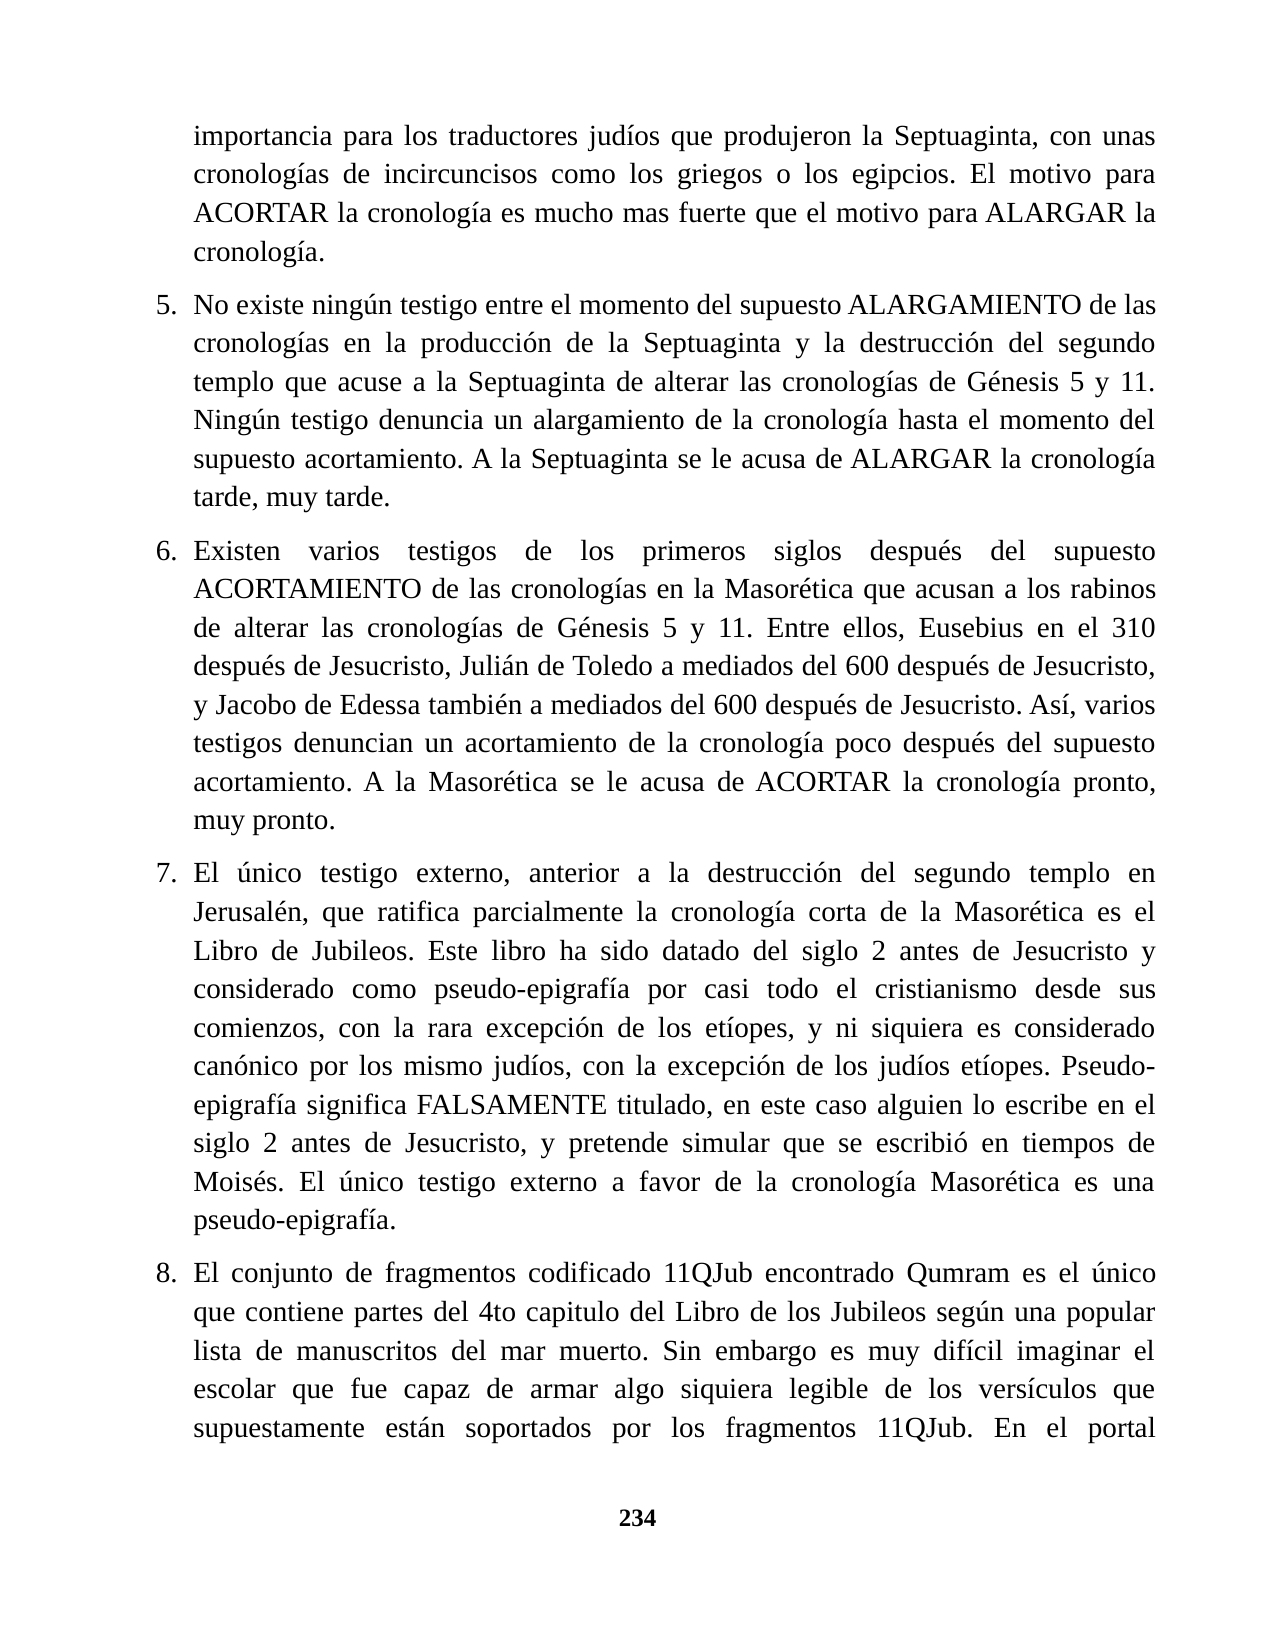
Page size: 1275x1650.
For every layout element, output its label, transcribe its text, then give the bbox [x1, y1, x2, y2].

list importancia para los traductores judíos que produjeron la Septuaginta, con unas cronologías de incircuncisos como los griegos o los egipcios. El motivo para ACORTAR la cronología es mucho mas fuerte que el motivo para ALARGAR la cronología. [156, 118, 1157, 267]
list Existen varios testigos de los primeros siglos después del supuesto ACORTAMIENTO de las cronologías en la Masorética que acusan a los rabinos de alterar las cronologías de Génesis 5 y 11. Entre ellos, Eusebius en el 310 después de Jesucristo, Julián de Toledo a mediados del 600 después de Jesucristo, y Jacobo de Edessa también a mediados del 600 después de Jesucristo. Así, varios testigos denuncian un acortamiento de la cronología poco después del supuesto acortamiento. A la Masorética se le acusa de ACORTAR la cronología pronto, muy pronto. [156, 533, 1157, 836]
list No existe ningún testigo entre el momento del supuesto ALARGAMIENTO de las cronologías en la producción de la Septuaginta y la destrucción del segundo templo que acuse a la Septuaginta de alterar las cronologías de Génesis 5 y 11. Ningún testigo denuncia un alargamiento de la cronología hasta el momento del supuesto acortamiento. A la Septuaginta se le acusa de ALARGAR la cronología tarde, muy tarde. [156, 287, 1157, 513]
list El único testigo externo, anterior a la destrucción del segundo templo en Jerusalén, que ratifica parcialmente la cronología corta de la Masorética es el Libro de Jubileos. Este libro ha sido datado del siglo 2 antes de Jesucristo y considerado como pseudo-epigrafía por casi todo el cristianismo desde sus comienzos, con la rara excepción de los etíopes, y ni siquiera es considerado canónico por los mismo judíos, con la excepción de los judíos etíopes. Pseudo-epigrafía significa FALSAMENTE titulado, en este caso alguien lo escribe en el siglo 2 antes de Jesucristo, y pretende simular que se escribió en tiempos de Moisés. El único testigo externo a favor de la cronología Masorética es una pseudo-epigrafía. [156, 856, 1157, 1236]
list El conjunto de fragmentos codificado 11QJub encontrado Qumram es el único que contiene partes del 4to capitulo del Libro de los Jubileos según una popular lista de manuscritos del mar muerto. Sin embargo es muy difícil imaginar el escolar que fue capaz de armar algo siquiera legible de los versículos que supuestamente están soportados por los fragmentos 11QJub. En el portal [156, 1256, 1157, 1443]
